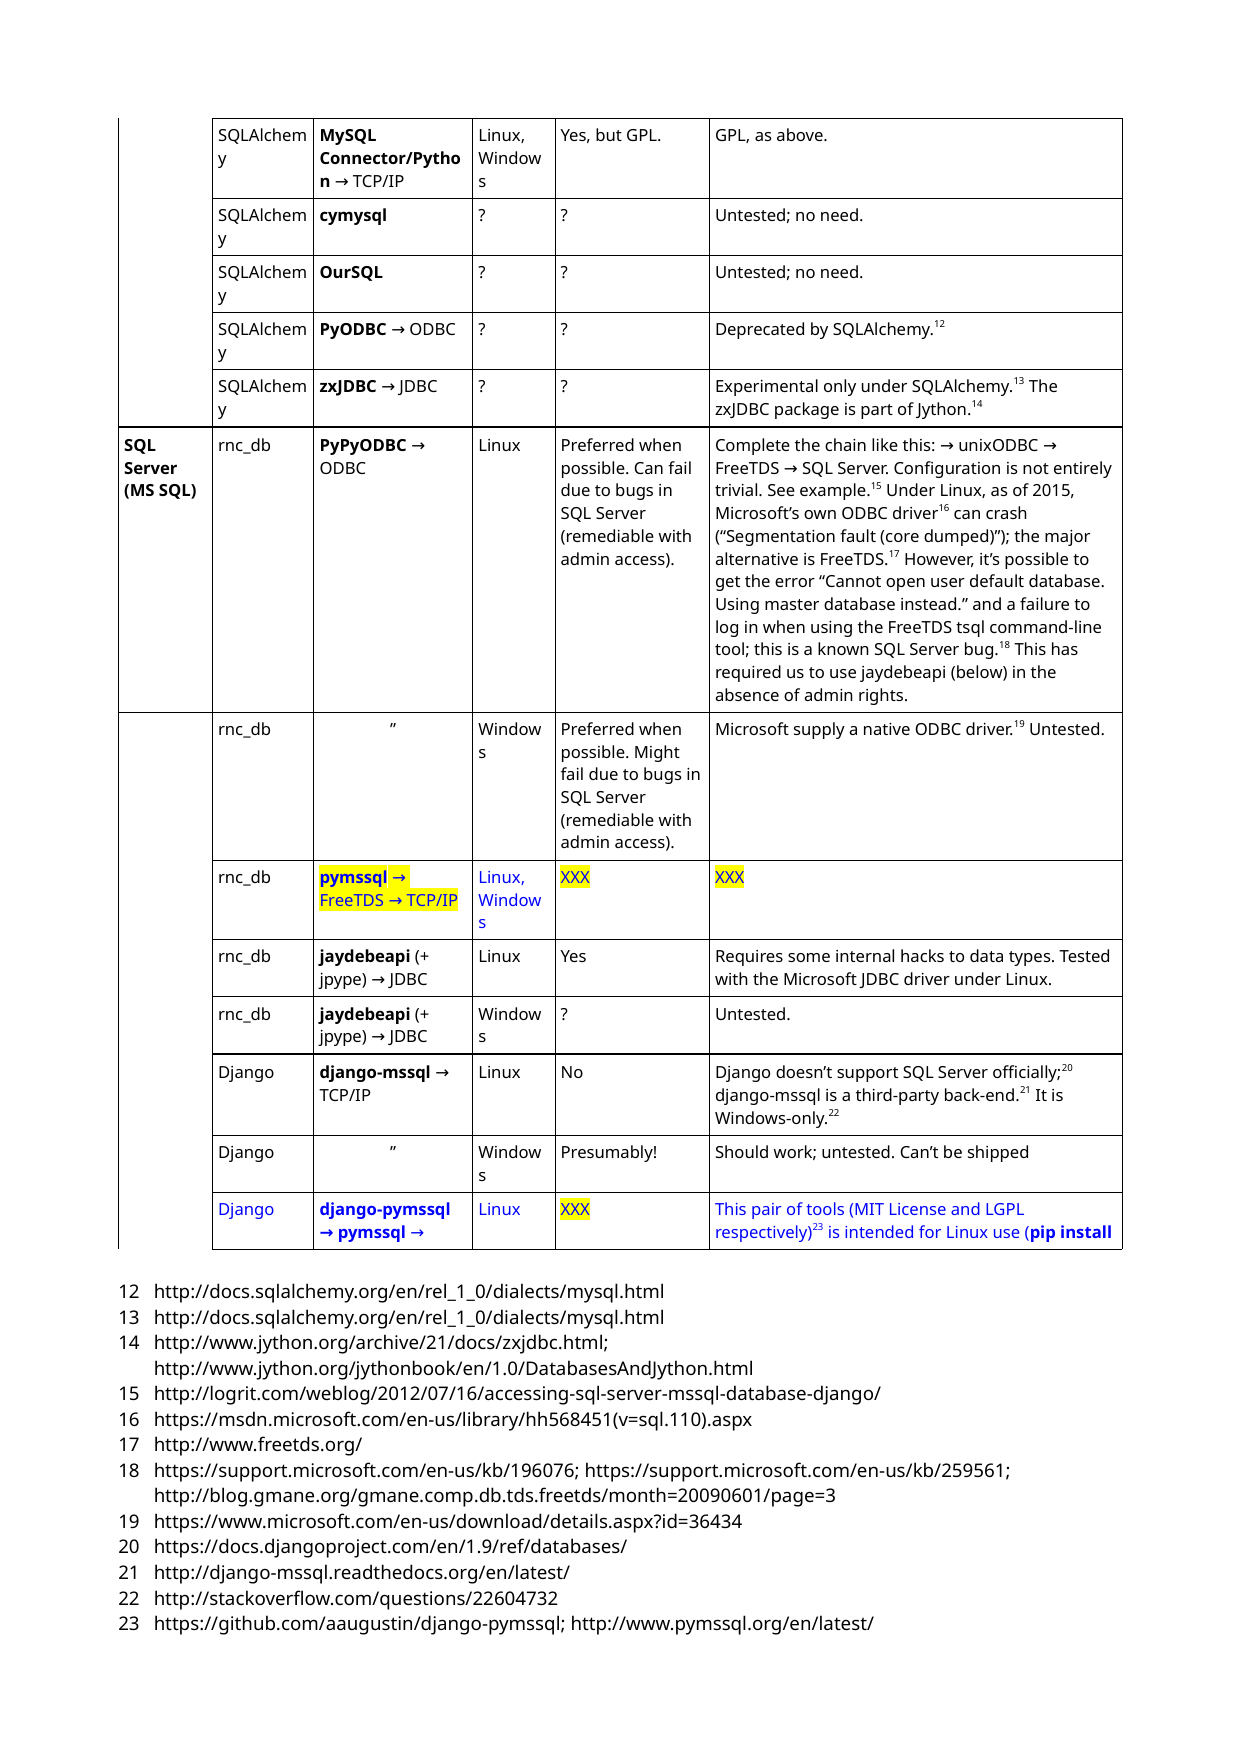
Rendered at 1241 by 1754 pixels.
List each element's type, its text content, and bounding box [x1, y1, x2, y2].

table_cell Deprecated by SQLAlchemy. [710, 313, 1122, 369]
table_cell XXX [556, 861, 709, 939]
table_cell Linux [473, 428, 555, 712]
table_cell ? [556, 256, 709, 312]
table_cell Windows [473, 1136, 555, 1192]
table_cell jaydebeapi (+ jpype) → JDBC [314, 940, 472, 996]
table_cell [119, 713, 212, 859]
table_cell ? [556, 313, 709, 369]
table_cell Linux, Windows [473, 861, 555, 939]
table_cell [119, 1192, 212, 1249]
table_cell SQL Server (MS SQL) [119, 428, 212, 712]
table_cell ” [314, 713, 472, 859]
table_cell [119, 939, 212, 996]
table_cell rnc_db [213, 428, 313, 712]
table_cell Microsoft supply a native ODBC driver. Untested. [710, 713, 1122, 859]
table_cell django-mssql → TCP/IP [314, 1055, 472, 1135]
table_cell ? [473, 370, 555, 426]
table_cell ? [556, 199, 709, 255]
table_cell [119, 860, 212, 939]
table_cell Windows [473, 997, 555, 1053]
table_cell Linux [473, 940, 555, 996]
table_cell Linux [473, 1193, 555, 1249]
table_cell Preferred when possible. Can fail due to bugs in SQL Server (remediable with admin access). [556, 428, 709, 712]
table_cell ? [473, 256, 555, 312]
table_cell Django [213, 1193, 313, 1249]
table_cell Django [213, 1055, 313, 1135]
table_cell No [556, 1055, 709, 1135]
table_cell ? [473, 199, 555, 255]
table_cell Preferred when possible. Might fail due to bugs in SQL Server (remediable with admin access). [556, 713, 709, 859]
table_cell Untested. [710, 997, 1122, 1053]
table_cell cymysql [314, 199, 472, 255]
table_cell pymssql → FreeTDS → TCP/IP [314, 861, 472, 939]
table_cell [119, 369, 212, 426]
table_cell PyODBC → ODBC [314, 313, 472, 369]
table_cell Linux, Windows [473, 119, 555, 198]
table_cell [119, 118, 212, 198]
table_cell ” [314, 1136, 472, 1192]
table_cell zxJDBC → JDBC [314, 370, 472, 426]
table_cell SQLAlchemy [213, 256, 313, 312]
table_cell [119, 996, 212, 1053]
table_cell Presumably! [556, 1136, 709, 1192]
table_cell rnc_db [213, 713, 313, 859]
table_cell Linux [473, 1055, 555, 1135]
table_cell ? [556, 997, 709, 1053]
table_cell Untested; no need. [710, 199, 1122, 255]
table_cell Yes, but GPL. [556, 119, 709, 198]
table_cell SQLAlchemy [213, 119, 313, 198]
table_cell MySQL Connector/Python → TCP/IP [314, 119, 472, 198]
table_cell SQLAlchemy [213, 199, 313, 255]
table_cell [119, 312, 212, 369]
table_cell Yes [556, 940, 709, 996]
table_cell rnc_db [213, 997, 313, 1053]
table_cell Django [213, 1136, 313, 1192]
table_cell SQLAlchemy [213, 313, 313, 369]
table_cell rnc_db [213, 861, 313, 939]
table_cell Experimental only under SQLAlchemy. The zxJDBC package is part of Jython. [710, 370, 1122, 426]
table_cell rnc_db [213, 940, 313, 996]
table_cell OurSQL [314, 256, 472, 312]
table_cell XXX [556, 1193, 709, 1249]
table_cell jaydebeapi (+ jpype) → JDBC [314, 997, 472, 1053]
table_cell [119, 198, 212, 255]
table_cell django-pymssql → pymssql → [314, 1193, 472, 1249]
table_cell Django doesn’t support SQL Server officially; django-mssql is a third-party back-end. It is Windows-only. [710, 1055, 1122, 1135]
table_cell [119, 255, 212, 312]
table_cell PyPyODBC → ODBC [314, 428, 472, 712]
table_cell [119, 1135, 212, 1192]
table_cell ? [473, 313, 555, 369]
table_cell This pair of tools (MIT License and LGPL respectively) is intended for Linux use (pip install [710, 1193, 1122, 1249]
table_cell Requires some internal hacks to data types. Tested with the Microsoft JDBC driver under Linux. [710, 940, 1122, 996]
table_cell ? [556, 370, 709, 426]
table_cell GPL, as above. [710, 119, 1122, 198]
table_cell SQLAlchemy [213, 370, 313, 426]
table_cell [119, 1053, 212, 1135]
table_cell Should work; untested. Can’t be shipped [710, 1136, 1122, 1192]
table_cell Complete the chain like this: → unixODBC → FreeTDS → SQL Server. Configuration is not entirely trivial. See example. Under Linux, as of 2015, Microsoft’s own ODBC driver can crash (“Segmentation fault (core dumped)”); the major alternative is FreeTDS. However, it’s possible to get the error “Cannot open user default database. Using master database instead.” and a failure to log in when using the FreeTDS tsql command-line tool; this is a known SQL Server bug. This has required us to use jaydebeapi (below) in the absence of admin rights. [710, 428, 1122, 712]
table_cell Windows [473, 713, 555, 859]
table_cell XXX [710, 861, 1122, 939]
table_cell Untested; no need. [710, 256, 1122, 312]
